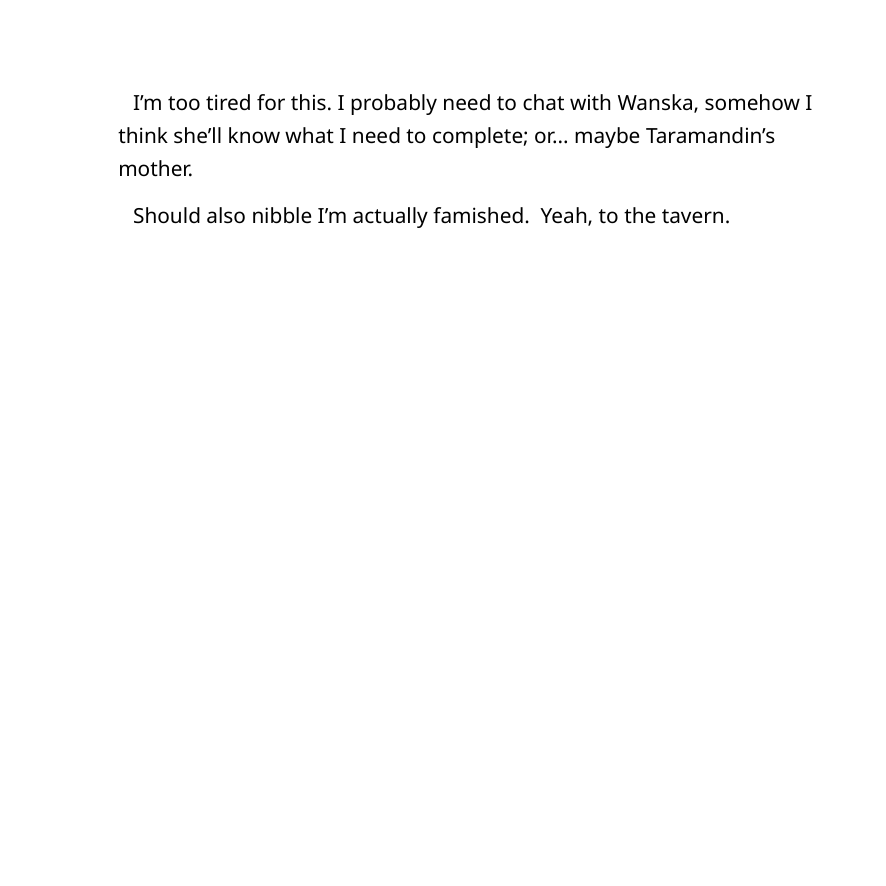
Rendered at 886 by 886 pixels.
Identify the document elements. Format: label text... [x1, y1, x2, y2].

text Should also nibble I’m actually famished. Yeah, to the tavern. [118, 201, 827, 229]
text I’m too tired for this. I probably need to chat with Wanska, somehow I think she’ll know what I need to complete; or... maybe Taramandin’s mother. [118, 88, 827, 182]
